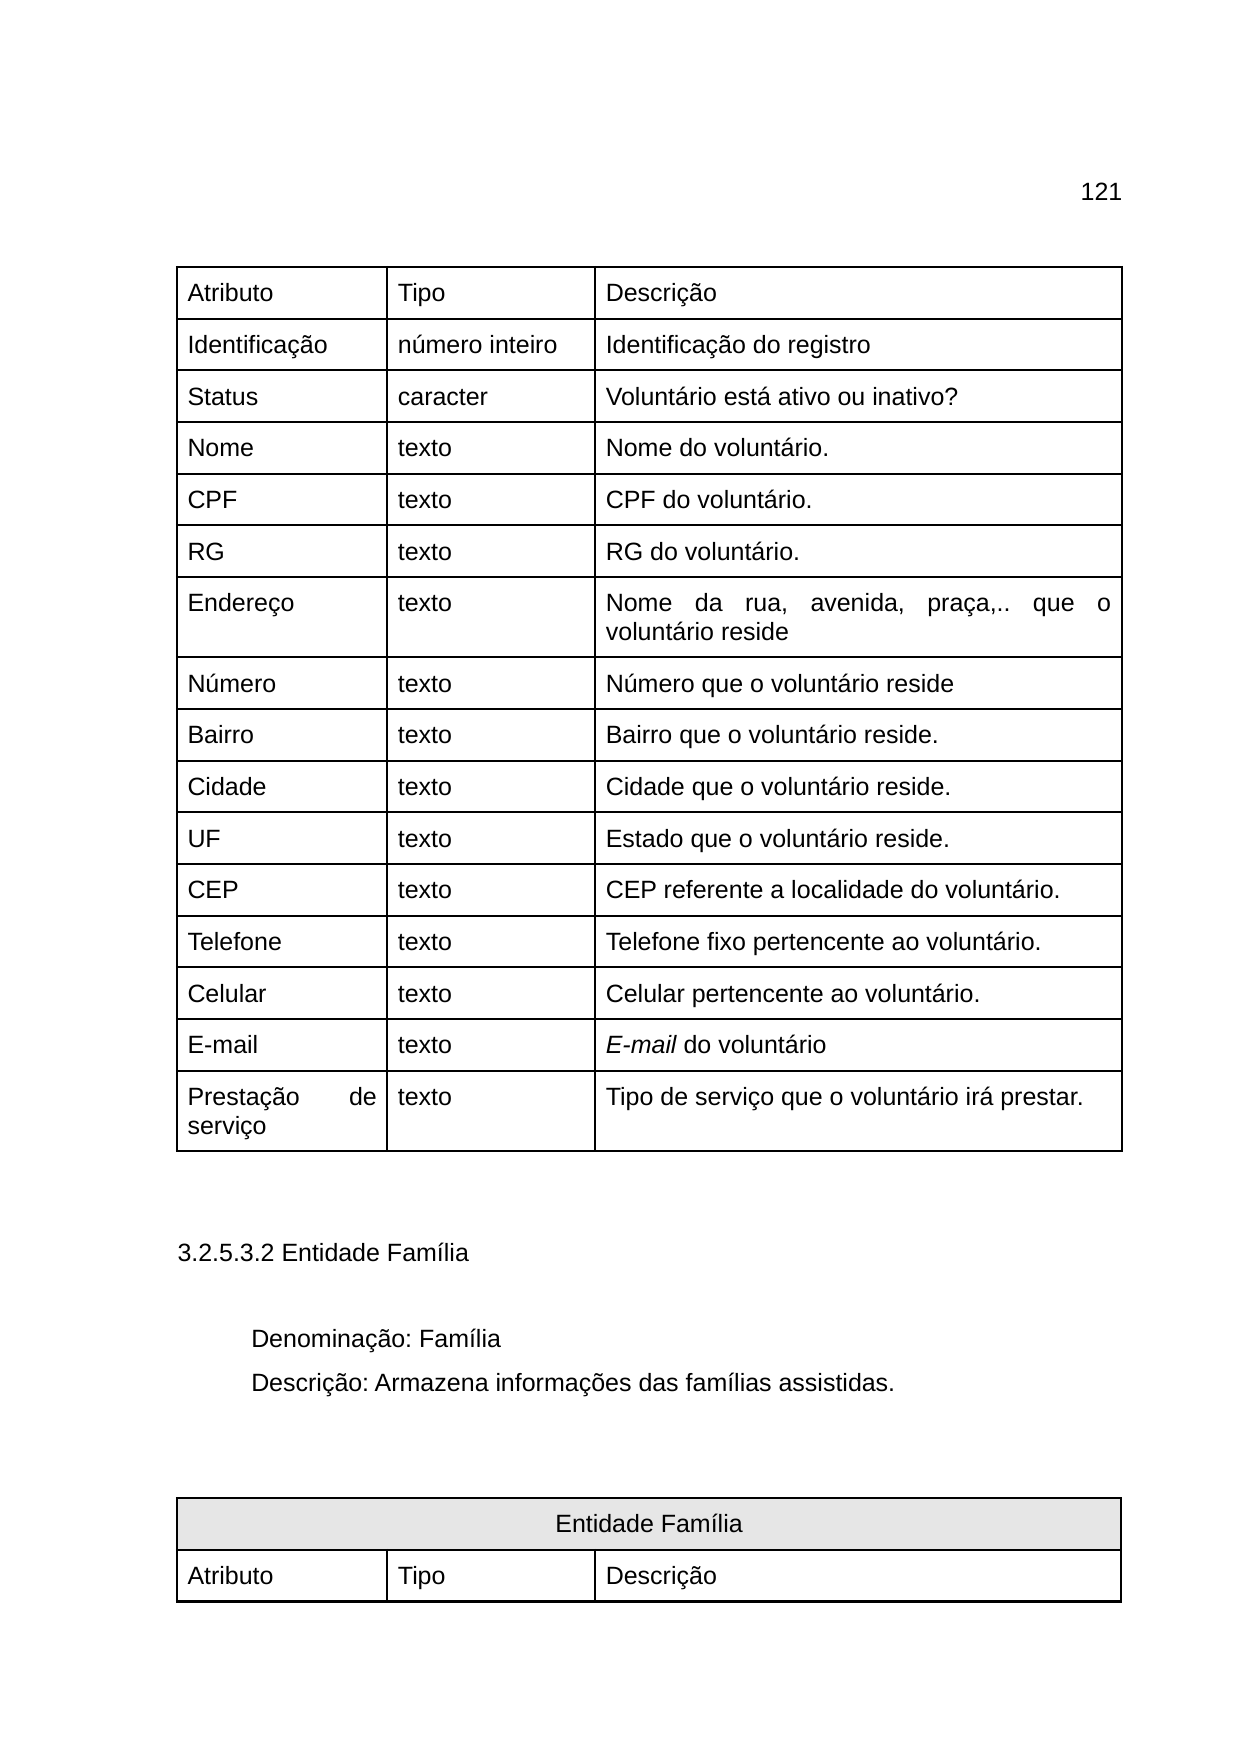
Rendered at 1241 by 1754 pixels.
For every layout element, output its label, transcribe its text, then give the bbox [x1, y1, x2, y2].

table_cell texto [388, 1072, 594, 1150]
table_cell Bairro que o voluntário reside. [596, 710, 1121, 759]
table_cell Tipo de serviço que o voluntário irá prestar. [596, 1072, 1121, 1150]
table_cell Identificação [178, 320, 386, 369]
table_cell Prestação de serviço [178, 1072, 386, 1150]
table_cell texto [388, 968, 594, 1018]
table_header Entidade Família [178, 1499, 1120, 1549]
table_cell texto [388, 658, 594, 708]
table_cell Número que o voluntário reside [596, 658, 1121, 708]
table_cell Celular [178, 968, 386, 1018]
table_cell Voluntário está ativo ou inativo? [596, 371, 1121, 421]
table_cell Identificação do registro [596, 320, 1121, 369]
table_cell CPF do voluntário. [596, 475, 1121, 524]
table_cell texto [388, 526, 594, 576]
text 3.2.5.3.2 Entidade Família [177, 1238, 1122, 1267]
table_cell texto [388, 710, 594, 759]
table_cell Cidade que o voluntário reside. [596, 762, 1121, 811]
table_cell CPF [178, 475, 386, 524]
table_cell Descrição [596, 268, 1121, 317]
table_cell RG [178, 526, 386, 576]
text Denominação: Família [177, 1324, 1122, 1353]
table_cell Cidade [178, 762, 386, 811]
table_cell Nome [178, 423, 386, 472]
table_cell Descrição [596, 1551, 1120, 1600]
text Descrição: Armazena informações das famílias assistidas. [177, 1368, 1122, 1396]
table_cell texto [388, 813, 594, 863]
table_cell CEP [178, 865, 386, 914]
table_cell Atributo [178, 268, 386, 317]
table_cell número inteiro [388, 320, 594, 369]
table_cell Bairro [178, 710, 386, 759]
table_cell texto [388, 578, 594, 656]
table_cell Tipo [388, 1551, 594, 1600]
table_cell CEP referente a localidade do voluntário. [596, 865, 1121, 914]
table_cell UF [178, 813, 386, 863]
table_cell Estado que o voluntário reside. [596, 813, 1121, 863]
table_cell texto [388, 1020, 594, 1069]
table_cell caracter [388, 371, 594, 421]
table_cell texto [388, 917, 594, 966]
table_cell texto [388, 423, 594, 472]
table_cell Nome da rua, avenida, praça,.. que o voluntário reside [596, 578, 1121, 656]
table_cell Nome do voluntário. [596, 423, 1121, 472]
table_cell texto [388, 475, 594, 524]
table_cell Telefone fixo pertencente ao voluntário. [596, 917, 1121, 966]
table_cell Número [178, 658, 386, 708]
table_cell Tipo [388, 268, 594, 317]
table_cell texto [388, 762, 594, 811]
table_cell Telefone [178, 917, 386, 966]
table_cell RG do voluntário. [596, 526, 1121, 576]
table_cell E-mail do voluntário [596, 1020, 1121, 1069]
table_cell E-mail [178, 1020, 386, 1069]
table_cell Celular pertencente ao voluntário. [596, 968, 1121, 1018]
table_cell Atributo [178, 1551, 386, 1600]
table_cell texto [388, 865, 594, 914]
table_cell Endereço [178, 578, 386, 656]
table_cell Status [178, 371, 386, 421]
